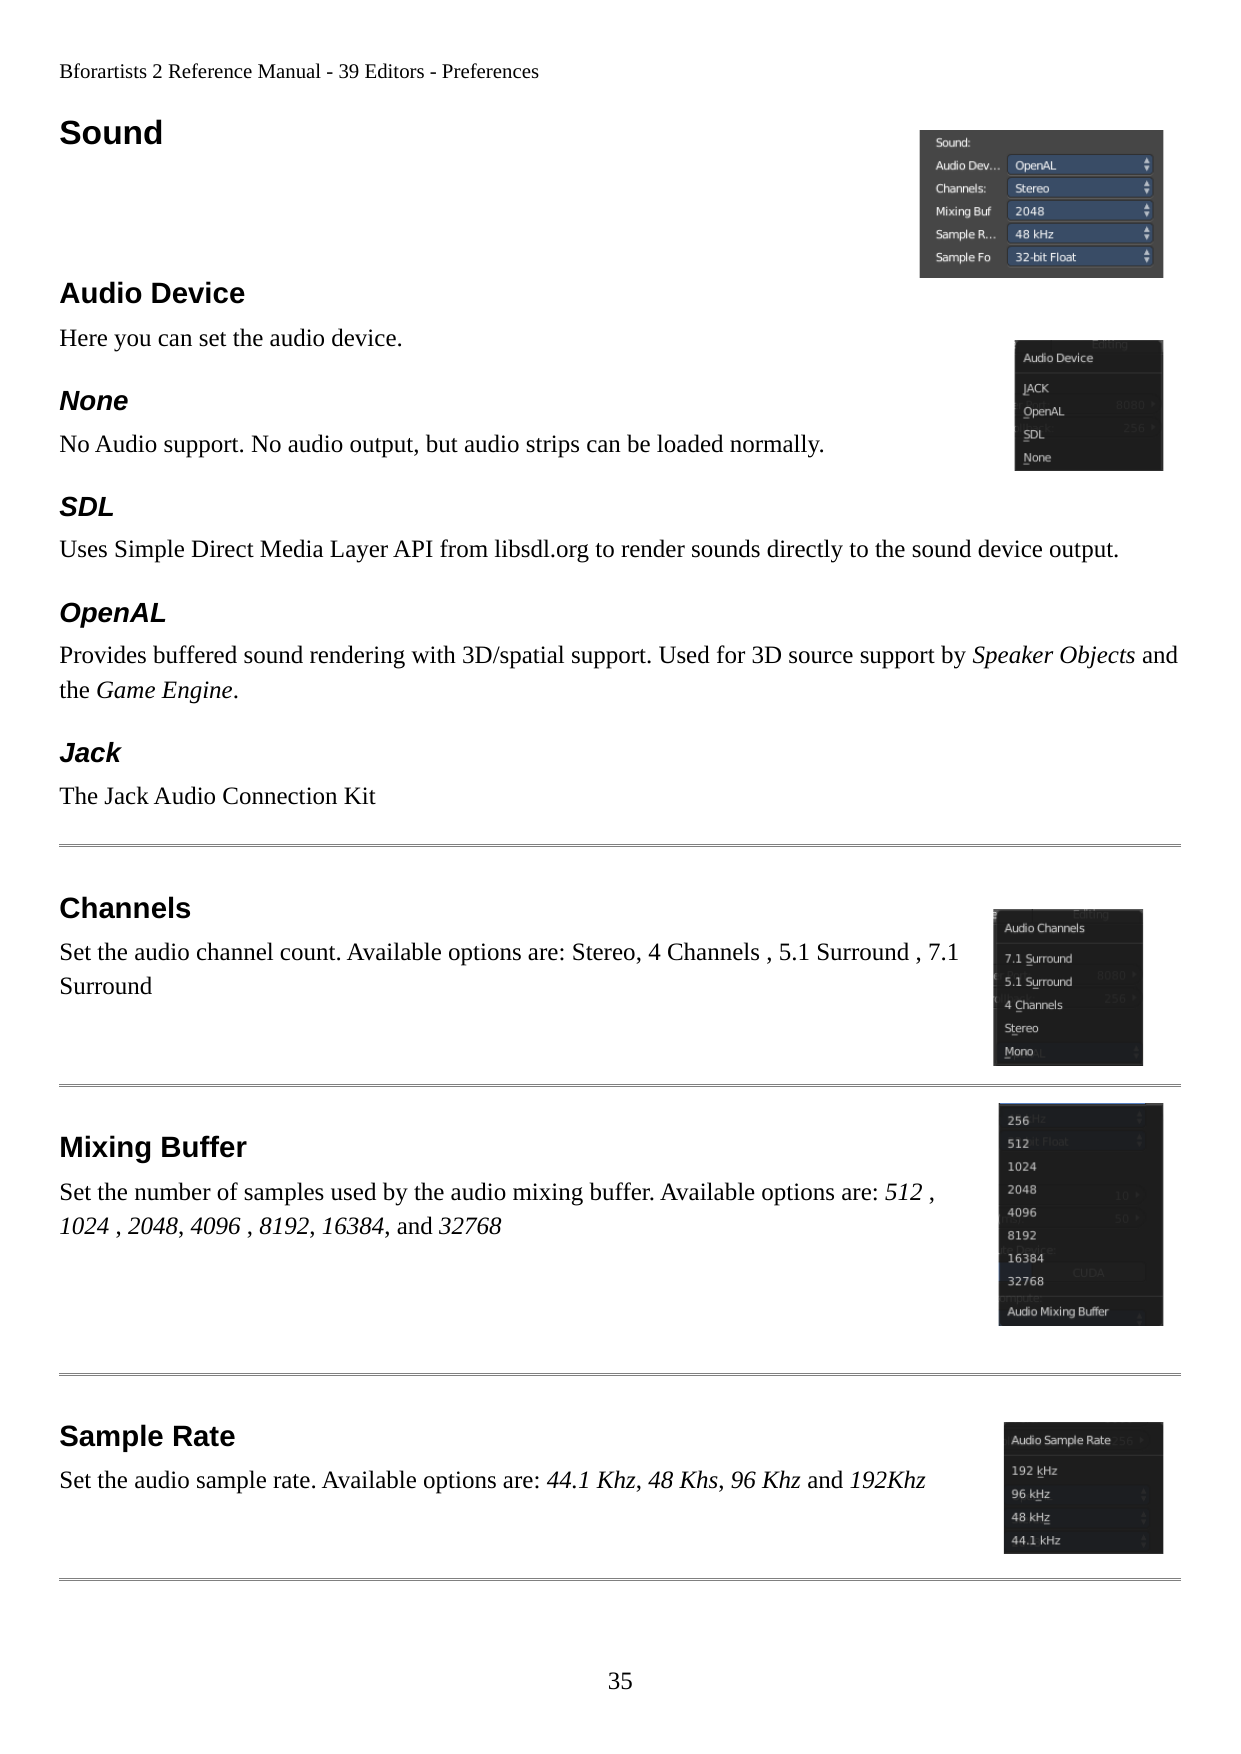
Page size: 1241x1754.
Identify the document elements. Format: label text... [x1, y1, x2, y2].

subtitle Sound [59, 113, 1181, 151]
text Set the number of samples used by the audio mixing buffer. Available options are: 512 , 1024 , 2048, 4096 , 8192, 16384, and 32768 [59, 1177, 998, 1240]
text No Audio support. No audio output, but audio strips can be loaded normally. [59, 429, 1014, 457]
subtitle [1164, 384, 1181, 416]
text Set the audio channel count. Available options are: Stereo, 4 Channels , 5.1 Surround , 7.1 Surround [59, 937, 993, 1000]
text [1144, 937, 1181, 1000]
text Provides buffered sound rendering with 3D/spatial support. Used for 3D source support by Speaker Objects and the Game Engine. [59, 641, 1181, 704]
subtitle SDL [59, 490, 1181, 522]
text Here you can set the audio device. [59, 323, 1181, 351]
text Uses Simple Direct Media Layer API from libsdl.org to render sounds directly to the sound device output. [59, 534, 1181, 563]
subtitle None [59, 384, 1014, 416]
picture [1003, 1422, 1164, 1554]
subtitle Jack [59, 737, 1181, 768]
subtitle [1164, 1130, 1181, 1164]
picture [993, 909, 1144, 1066]
subtitle Audio Device [59, 276, 1181, 310]
subtitle Sample Rate [59, 1419, 1181, 1453]
text Set the audio sample rate. Available options are: 44.1 Khz, 48 Khs, 96 Khz and 192Khz [59, 1465, 1003, 1494]
subtitle OpenAL [59, 596, 1181, 628]
subtitle Mixing Buffer [59, 1130, 998, 1164]
picture [998, 1103, 1164, 1326]
picture [1014, 340, 1164, 471]
subtitle Channels [59, 891, 1181, 924]
picture [919, 130, 1164, 278]
text The Jack Audio Connection Kit [59, 781, 1181, 810]
